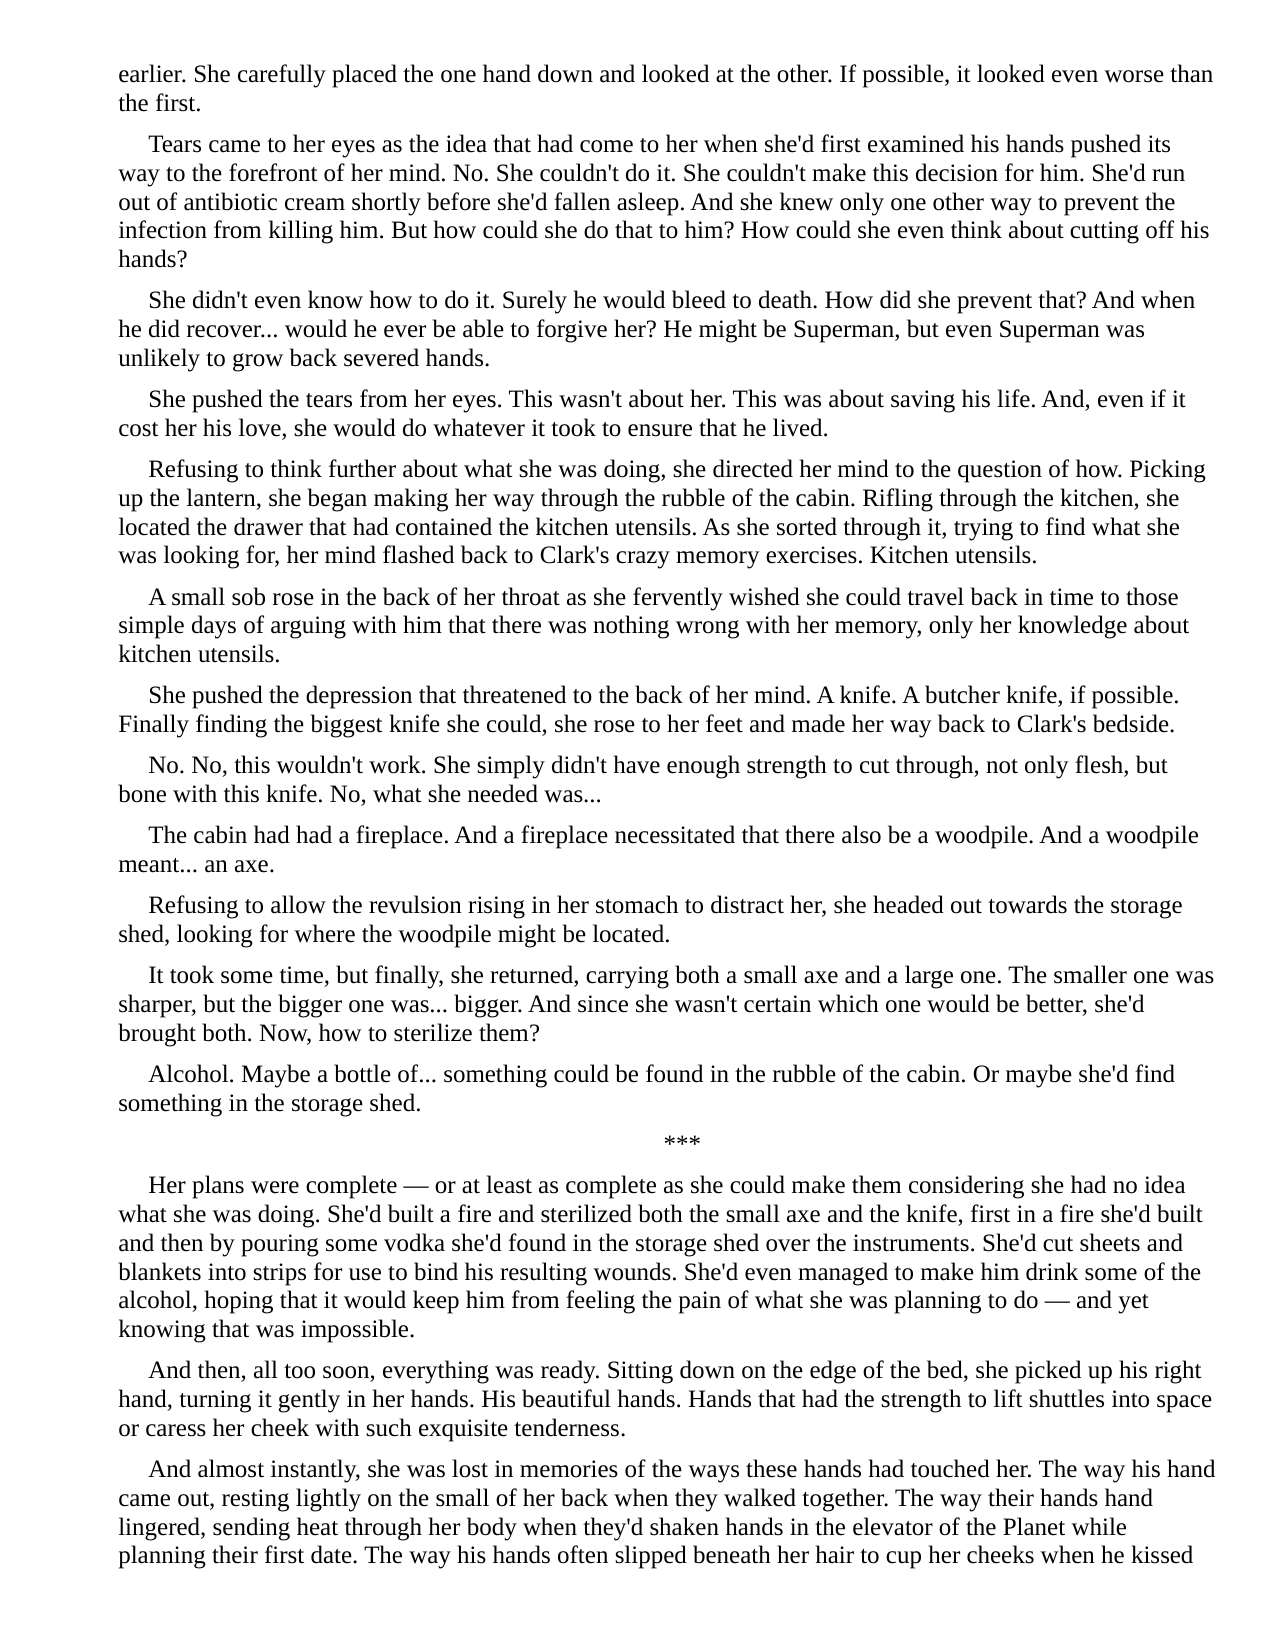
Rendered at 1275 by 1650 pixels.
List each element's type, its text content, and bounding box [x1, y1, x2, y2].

text She didn't even know how to do it. Surely he would bleed to death. How did she prevent that? And when he did recover... would he ever be able to forgive her? He might be Superman, but even Superman was unlikely to grow back severed hands. [118, 285, 1216, 372]
text She pushed the depression that threatened to the back of her mind. A knife. A butcher knife, if possible. Finally finding the biggest knife she could, she rose to her feet and made her way back to Clark's bedside. [118, 680, 1216, 738]
text Tears came to her eyes as the idea that had come to her when she'd first examined his hands pushed its way to the forefront of her mind. No. She couldn't do it. She couldn't make this decision for him. She'd run out of antibiotic cream shortly before she'd fallen asleep. And she knew only one other way to prevent the infection from killing him. But how could she do that to him? How could she even think about cutting off his hands? [118, 129, 1216, 273]
text It took some time, but finally, she returned, carrying both a small axe and a large one. The smaller one was sharper, but the bigger one was... bigger. And since she wasn't certain which one would be better, she'd brought both. Now, how to sterilize them? [118, 960, 1216, 1047]
text A small sob rose in the back of her throat as she fervently wished she could travel back in time to those simple days of arguing with him that there was nothing wrong with her memory, only her knowledge about kitchen utensils. [118, 582, 1216, 668]
text And then, all too soon, everything was ready. Sitting down on the edge of the bed, she picked up his right hand, turning it gently in her hands. His beautiful hands. Hands that had the strength to lift shuttles into space or caress her cheek with such exquisite tenderness. [118, 1355, 1216, 1442]
text Alcohol. Maybe a bottle of... something could be found in the rubble of the cabin. Or maybe she'd find something in the storage shed. [118, 1059, 1216, 1117]
text Refusing to allow the revulsion rising in her stomach to distract her, she headed out towards the storage shed, looking for where the woodpile might be located. [118, 890, 1216, 948]
text She pushed the tears from her eyes. This wasn't about her. This was about saving his life. And, even if it cost her his love, she would do whatever it took to ensure that he lived. [118, 384, 1216, 442]
text *** [118, 1129, 1216, 1158]
text No. No, this wouldn't work. She simply didn't have enough strength to cut through, not only flesh, but bone with this knife. No, what she needed was... [118, 750, 1216, 808]
text Her plans were complete — or at least as complete as she could make them considering she had no idea what she was doing. She'd built a fire and sterilized both the small axe and the knife, first in a fire she'd built and then by pouring some vodka she'd found in the storage shed over the instruments. She'd cut sheets and blankets into strips for use to bind his resulting wounds. She'd even managed to make him drink some of the alcohol, hoping that it would keep him from feeling the pain of what she was planning to do — and yet knowing that was impossible. [118, 1170, 1216, 1343]
text earlier. She carefully placed the one hand down and looked at the other. If possible, it looked even worse than the first. [118, 59, 1216, 117]
text And almost instantly, she was lost in memories of the ways these hands had touched her. The way his hand came out, resting lightly on the small of her back when they walked together. The way their hands hand lingered, sending heat through her body when they'd shaken hands in the elevator of the Planet while planning their first date. The way his hands often slipped beneath her hair to cup her cheeks when he kissed [118, 1454, 1216, 1569]
text The cabin had had a fireplace. And a fireplace necessitated that there also be a woodpile. And a woodpile meant... an axe. [118, 820, 1216, 878]
text Refusing to think further about what she was doing, she directed her mind to the question of how. Picking up the lantern, she began making her way through the rubble of the cabin. Rifling through the kitchen, she located the drawer that had contained the kitchen utensils. As she sorted through it, trying to find what she was looking for, her mind flashed back to Clark's crazy memory exercises. Kitchen utensils. [118, 454, 1216, 569]
